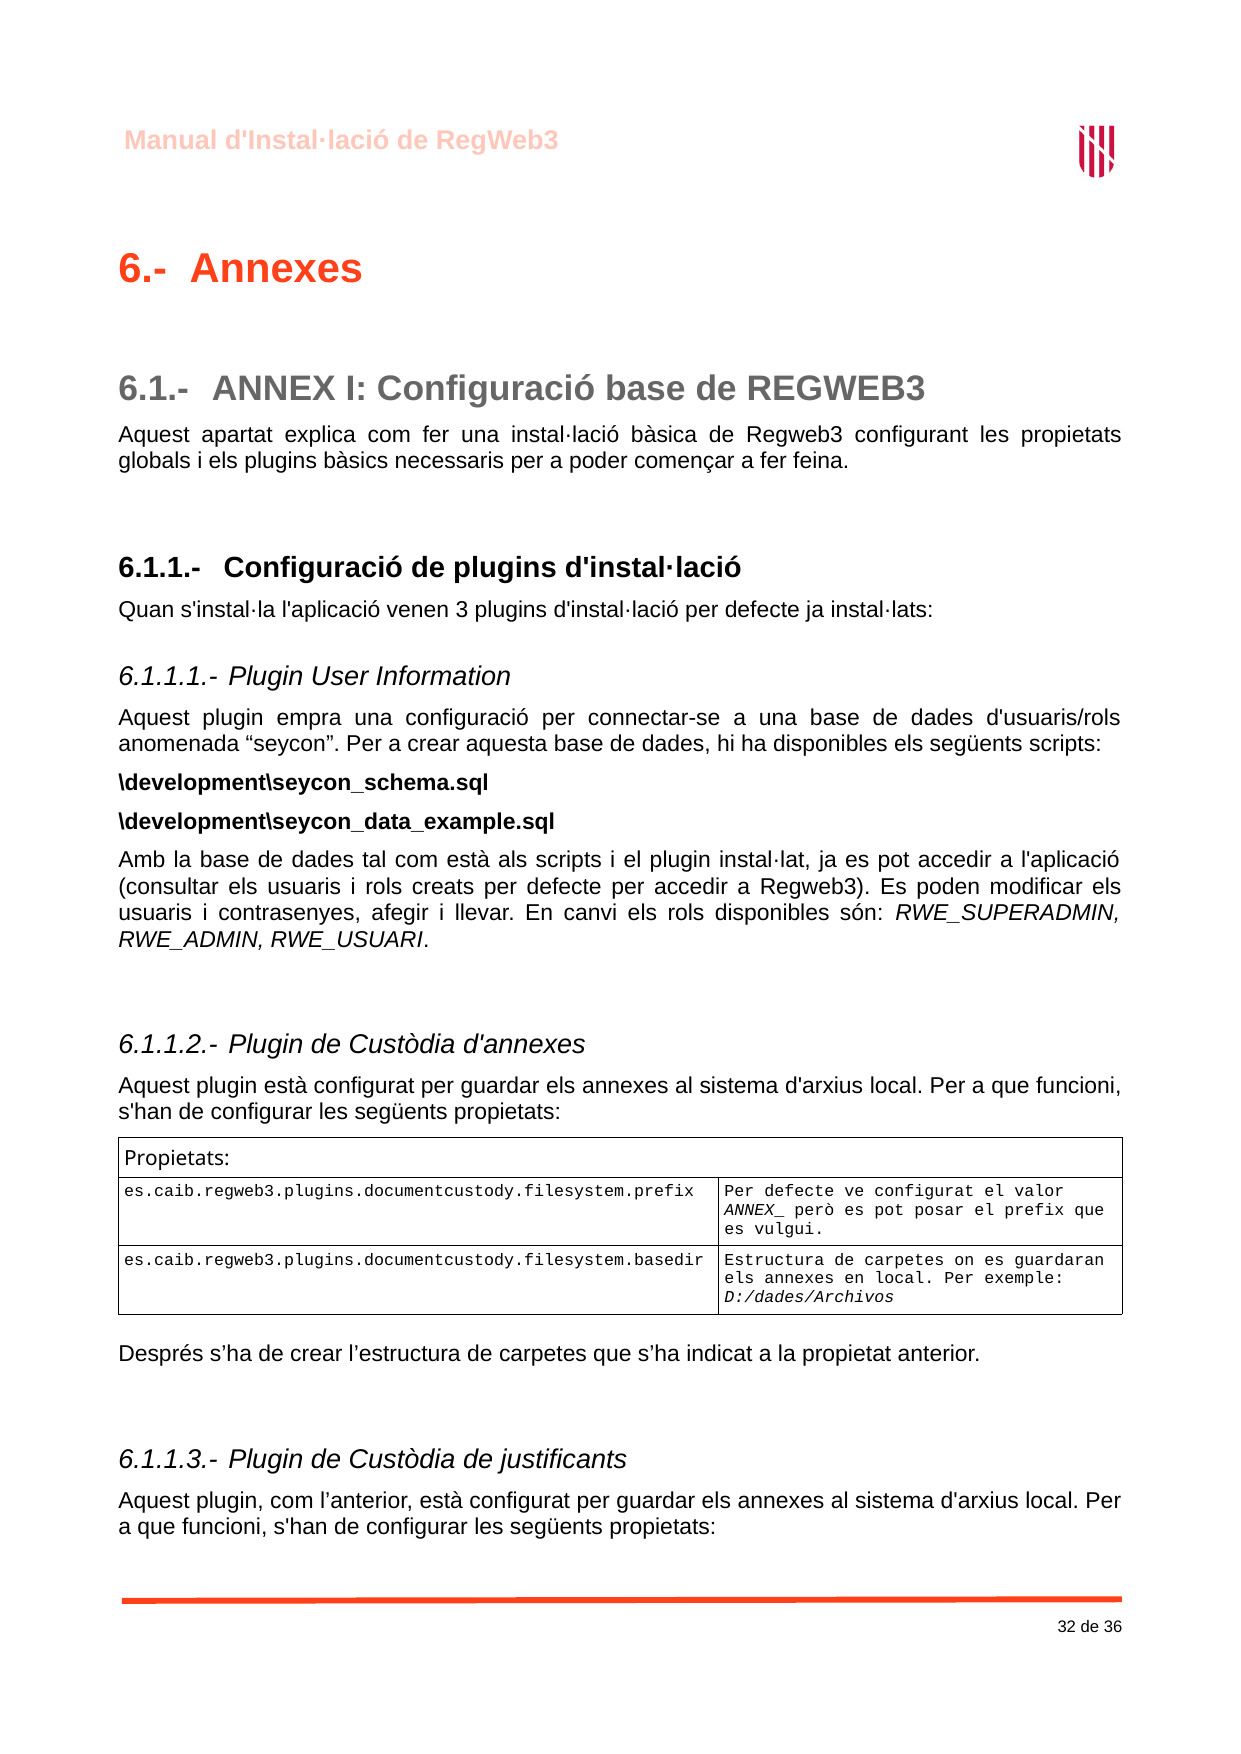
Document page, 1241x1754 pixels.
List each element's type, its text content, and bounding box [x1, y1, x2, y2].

table_header Propietats: [119, 1138, 1122, 1177]
text Aquest apartat explica com fer una instal·lació bàsica de Regweb3 configurant les propietats globals i els plugins bàsics necessaris per a poder començar a fer feina. [118, 421, 1122, 473]
text Aquest plugin empra una configuració per connectar-se a una base de dades d'usuaris/rols anomenada “seycon”. Per a crear aquesta base de dades, hi ha disponibles els següents scripts: [118, 703, 1122, 756]
text Quan s'instal·la l'aplicació venen 3 plugins d'instal·lació per defecte ja instal·lats: [118, 596, 1122, 622]
table_cell es.caib.regweb3.plugins.documentcustody.filesystem.basedir [119, 1246, 718, 1313]
text \development\seycon_data_example.sql [118, 808, 1122, 834]
text Després s’ha de crear l’estructura de carpetes que s’ha indicat a la propietat anterior. [118, 1340, 1122, 1367]
subtitle Plugin de Custòdia d'annexes [118, 1028, 1122, 1059]
subtitle Annexes [118, 243, 1122, 291]
table_cell Estructura de carpetes on es guardaran els annexes en local. Per exemple: D:/dades/Archivos [719, 1246, 1122, 1313]
table_cell es.caib.regweb3.plugins.documentcustody.filesystem.prefix [119, 1178, 718, 1245]
picture [1076, 123, 1117, 179]
subtitle Plugin de Custòdia de justificants [118, 1443, 1122, 1474]
text Aquest plugin, com l’anterior, està configurat per guardar els annexes al sistema d'arxius local. Per a que funcioni, s'han de configurar les següents propietats: [118, 1487, 1122, 1539]
subtitle Plugin User Information [118, 660, 1122, 691]
subtitle Configuració de plugins d'instal·lació [118, 550, 1122, 583]
table_cell Per defecte ve configurat el valor ANNEX_ però es pot posar el prefix que es vulgui. [719, 1178, 1122, 1245]
text \development\seycon_schema.sql [118, 769, 1122, 795]
text Aquest plugin està configurat per guardar els annexes al sistema d'arxius local. Per a que funcioni, s'han de configurar les següents propietats: [118, 1072, 1122, 1125]
text Amb la base de dades tal com està als scripts i el plugin instal·lat, ja es pot accedir a l'aplicació (consultar els usuaris i rols creats per defecte per accedir a Regweb3). Es poden modificar els usuaris i contrasenyes, afegir i llevar. En canvi els rols disponibles són: RWE_SUPERADMIN, RWE_ADMIN, RWE_USUARI. [118, 846, 1122, 952]
subtitle ANNEX I: Configuració base de REGWEB3 [118, 368, 1122, 408]
